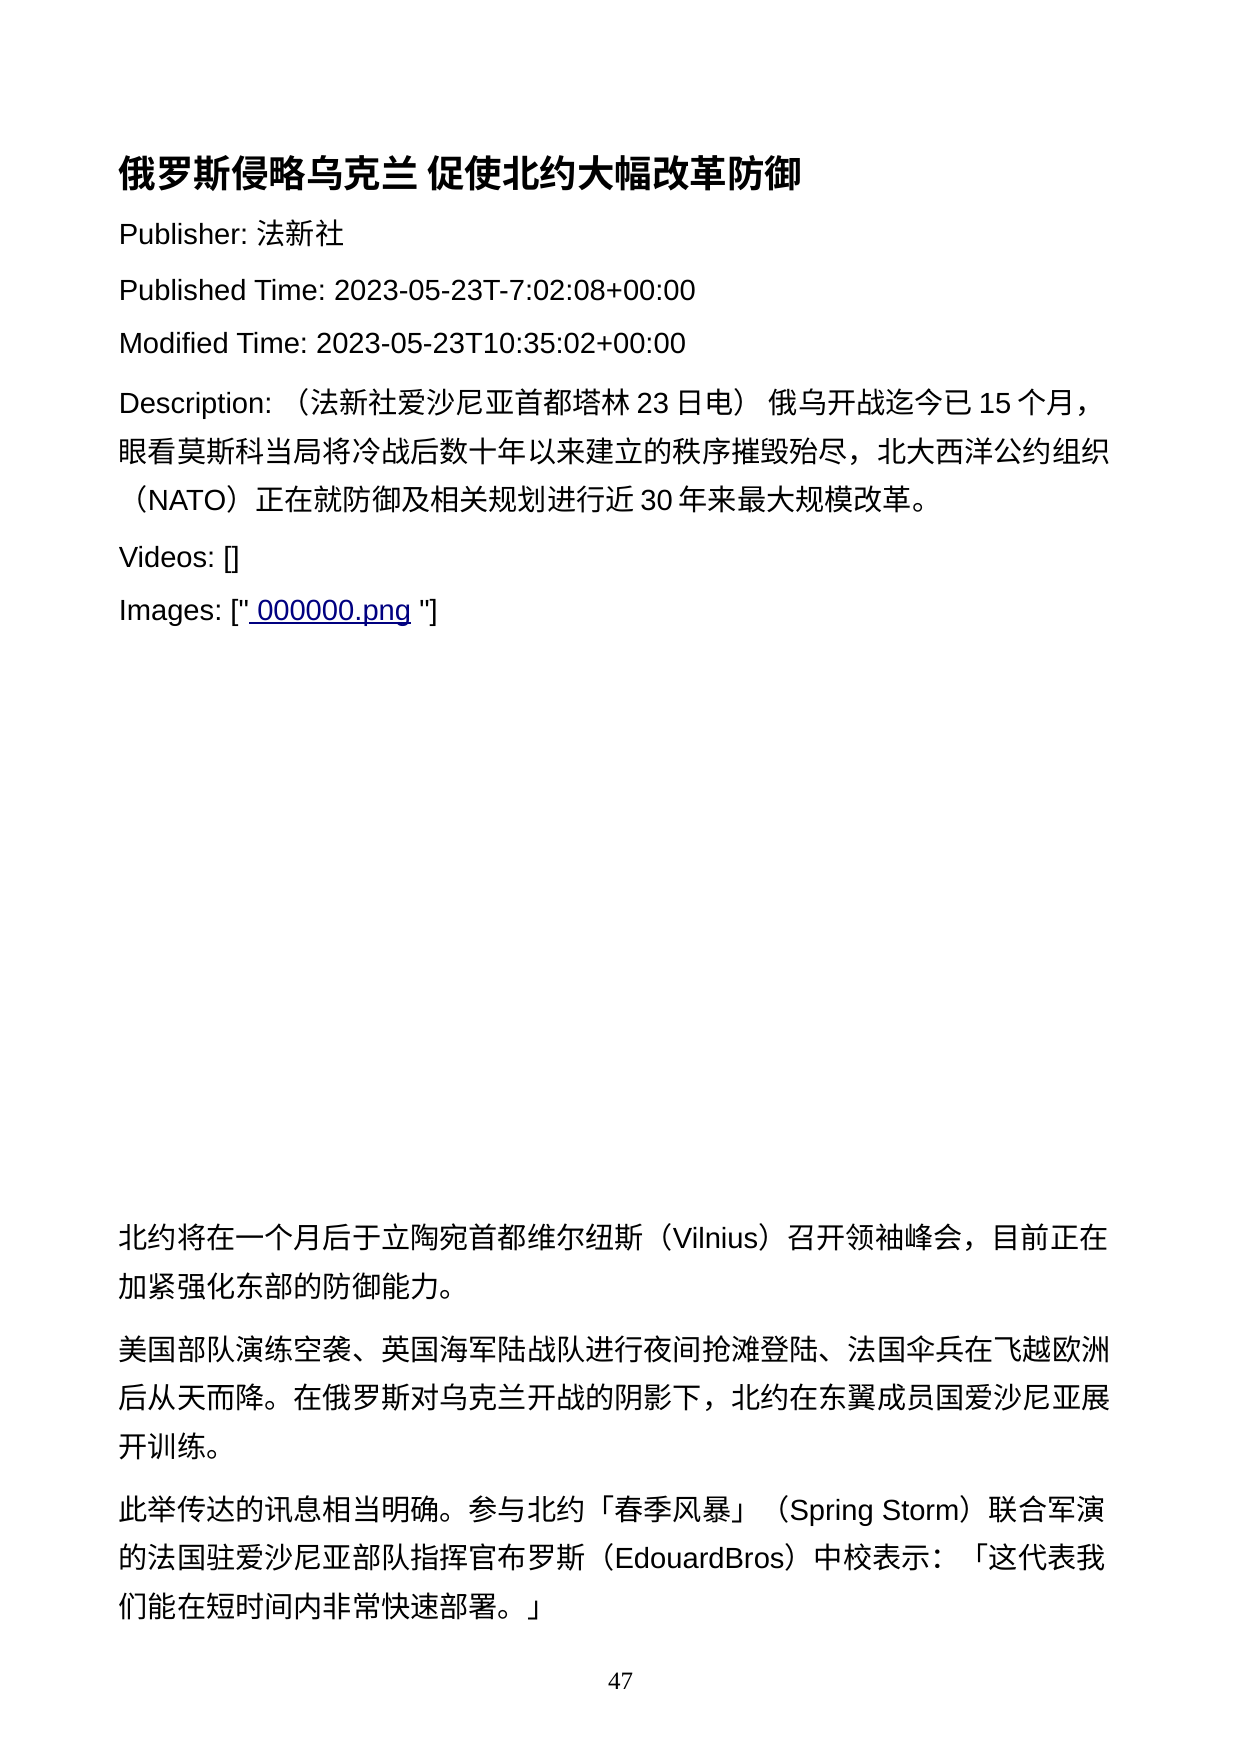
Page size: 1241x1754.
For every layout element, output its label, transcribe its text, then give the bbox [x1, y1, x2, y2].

text Modified Time: 2023-05-23T10:35:02+00:00 [118, 327, 1122, 360]
text 北约将在一个月后于立陶宛首都维尔纽斯（Vilnius）召开领袖峰会，目前正在加紧强化东部的防御能力。 [118, 1214, 1122, 1305]
text Description: （法新社爱沙尼亚首都塔林23日电） 俄乌开战迄今已15个月，眼看莫斯科当局将冷战后数十年以来建立的秩序摧毁殆尽，北大西洋公约组织（NATO）正在就防御及相关规划进行近30年来最大规模改革。 [118, 380, 1122, 519]
subtitle 俄罗斯侵略乌克兰 促使北约大幅改革防御 [118, 143, 1122, 198]
text 此举传达的讯息相当明确。参与北约「春季风暴」（Spring Storm）联合军演的法国驻爱沙尼亚部队指挥官布罗斯（EdouardBros）中校表示：「这代表我们能在短时间内非常快速部署。」 [118, 1486, 1122, 1626]
text Videos: [] [118, 540, 1122, 573]
text 美国部队演练空袭、英国海军陆战队进行夜间抢滩登陆、法国伞兵在飞越欧洲后从天而降。在俄罗斯对乌克兰开战的阴影下，北约在东翼成员国爱沙尼亚展开训练。 [118, 1326, 1122, 1466]
text Images: [" 000000.png "] [118, 593, 1122, 627]
text Published Time: 2023-05-23T-7:02:08+00:00 [118, 273, 1122, 307]
text Publisher: 法新社 [118, 210, 1122, 253]
